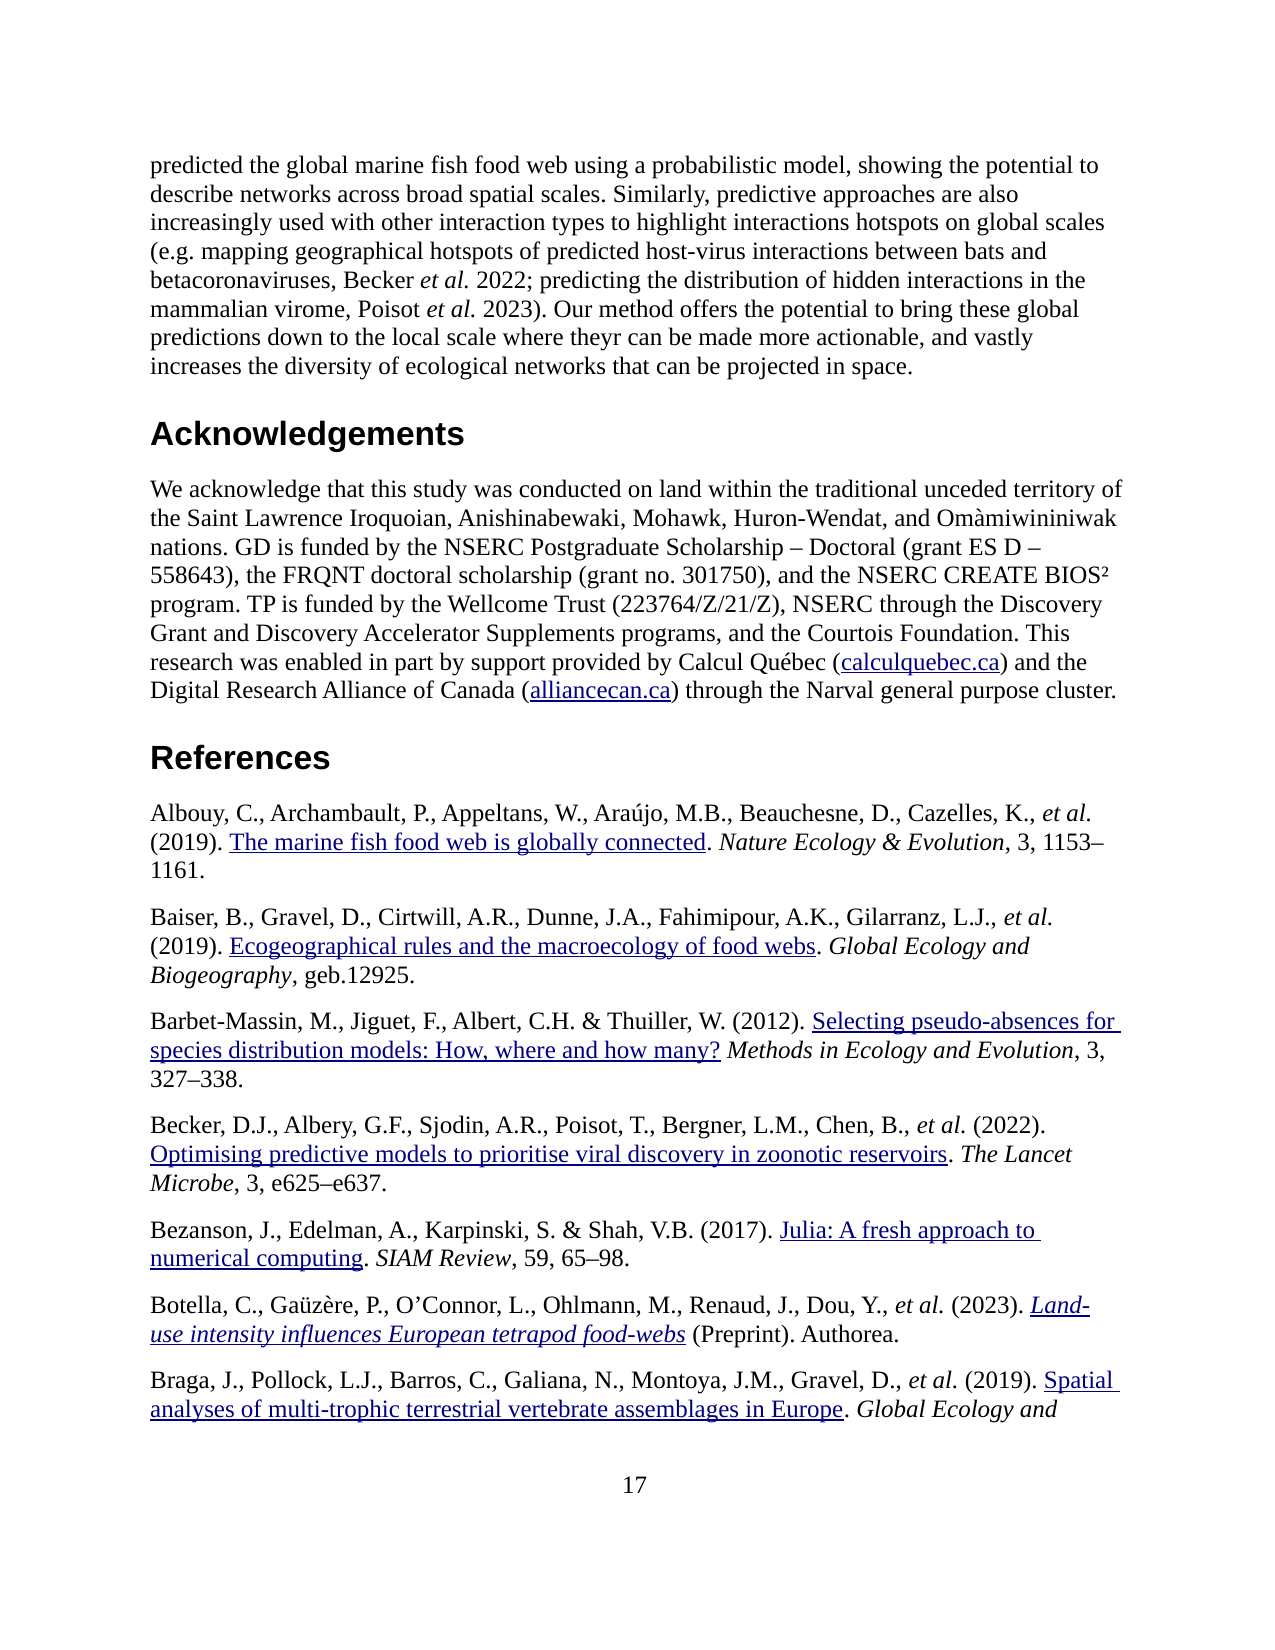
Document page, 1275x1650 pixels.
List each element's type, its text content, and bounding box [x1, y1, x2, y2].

subtitle Acknowledgements [150, 414, 1125, 453]
subtitle References [150, 738, 1125, 777]
text Baiser, B., Gravel, D., Cirtwill, A.R., Dunne, J.A., Fahimipour, A.K., Gilarranz, L.J., et al. (2019). Ecogeographical rules and the macroecology of food webs. Global Ecology and Biogeography, geb.12925. [150, 902, 1125, 988]
text Barbet-Massin, M., Jiguet, F., Albert, C.H. & Thuiller, W. (2012). Selecting pseudo-absences for species distribution models: How, where and how many? Methods in Ecology and Evolution, 3, 327–338. [150, 1006, 1125, 1093]
text Albouy, C., Archambault, P., Appeltans, W., Araújo, M.B., Beauchesne, D., Cazelles, K., et al. (2019). The marine fish food web is globally connected. Nature Ecology & Evolution, 3, 1153–1161. [150, 798, 1125, 884]
text predicted the global marine fish food web using a probabilistic model, showing the potential to describe networks across broad spatial scales. Similarly, predictive approaches are also increasingly used with other interaction types to highlight interactions hotspots on global scales (e.g. mapping geographical hotspots of predicted host-virus interactions between bats and betacoronaviruses, Becker et al. 2022; predicting the distribution of hidden interactions in the mammalian virome, Poisot et al. 2023). Our method offers the potential to bring these global predictions down to the local scale where theyr can be made more actionable, and vastly increases the diversity of ecological networks that can be projected in space. [150, 150, 1125, 380]
text We acknowledge that this study was conducted on land within the traditional unceded territory of the Saint Lawrence Iroquoian, Anishinabewaki, Mohawk, Huron-Wendat, and Omàmiwininiwak nations. GD is funded by the NSERC Postgraduate Scholarship – Doctoral (grant ES D – 558643), the FRQNT doctoral scholarship (grant no. 301750), and the NSERC CREATE BIOS² program. TP is funded by the Wellcome Trust (223764/Z/21/Z), NSERC through the Discovery Grant and Discovery Accelerator Supplements programs, and the Courtois Foundation. This research was enabled in part by support provided by Calcul Québec (calculquebec.ca) and the Digital Research Alliance of Canada (alliance​can​.ca) through the Narval general purpose cluster. [150, 474, 1125, 704]
text Botella, C., Gaüzère, P., O’Connor, L., Ohlmann, M., Renaud, J., Dou, Y., et al. (2023). Land-use intensity influences European tetrapod food-webs (Preprint). Authorea. [150, 1290, 1125, 1348]
text Bezanson, J., Edelman, A., Karpinski, S. & Shah, V.B. (2017). Julia: A fresh approach to numerical computing. SIAM Review, 59, 65–98. [150, 1215, 1125, 1272]
text Becker, D.J., Albery, G.F., Sjodin, A.R., Poisot, T., Bergner, L.M., Chen, B., et al. (2022). Optimising predictive models to prioritise viral discovery in zoonotic reservoirs. The Lancet Microbe, 3, e625–e637. [150, 1111, 1125, 1197]
text Braga, J., Pollock, L.J., Barros, C., Galiana, N., Montoya, J.M., Gravel, D., et al. (2019). Spatial analyses of multi-trophic terrestrial vertebrate assemblages in Europe. Global Ecology and [150, 1366, 1125, 1423]
